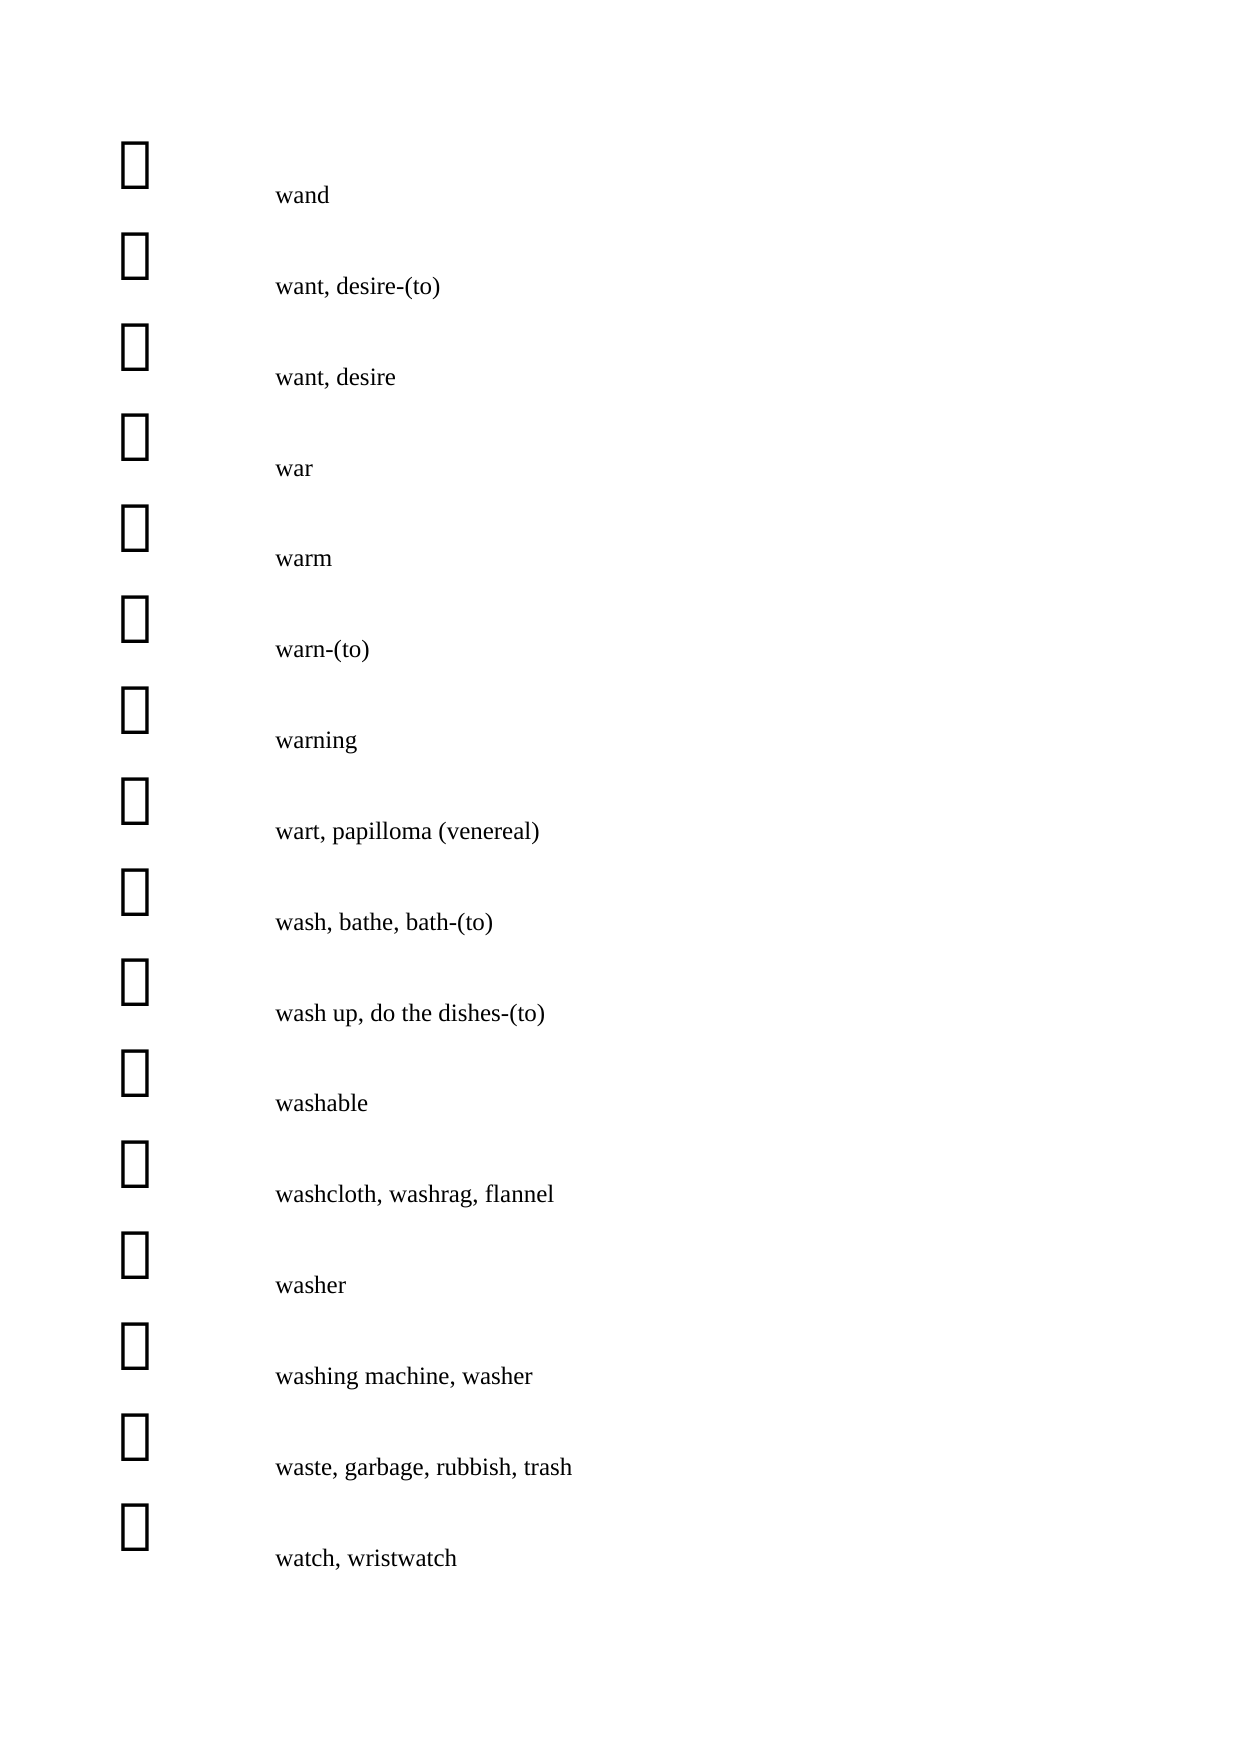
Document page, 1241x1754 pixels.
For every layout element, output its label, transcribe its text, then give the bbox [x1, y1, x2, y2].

table_cell want, desire-(to) [275, 209, 949, 300]
table_cell  [115, 572, 275, 663]
table_cell washing machine, washer [275, 1299, 949, 1390]
table_cell  [115, 118, 275, 209]
table_cell  [115, 1299, 275, 1390]
table_cell war [275, 391, 949, 481]
table_cell waste, garbage, rubbish, trash [275, 1390, 949, 1481]
table_cell warm [275, 481, 949, 572]
table_cell  [115, 209, 275, 300]
table_cell  [115, 936, 275, 1026]
table_cell wash up, do the dishes-(to) [275, 936, 949, 1026]
table_cell want, desire [275, 300, 949, 391]
table_cell watch, wristwatch [275, 1481, 949, 1571]
table_cell washcloth, washrag, flannel [275, 1117, 949, 1208]
table_cell  [115, 1390, 275, 1481]
table_cell wart, papilloma (venereal) [275, 754, 949, 845]
table_cell  [115, 845, 275, 936]
table_cell  [115, 1026, 275, 1117]
table_cell wash, bathe, bath-(to) [275, 845, 949, 936]
table_cell  [115, 663, 275, 754]
table_cell warn-(to) [275, 572, 949, 663]
table_cell washer [275, 1208, 949, 1299]
table_cell  [115, 1208, 275, 1299]
table_cell wand [275, 118, 949, 209]
table_cell  [115, 481, 275, 572]
table_cell  [115, 300, 275, 391]
table_cell warning [275, 663, 949, 754]
table_cell  [115, 391, 275, 481]
table_cell  [115, 1481, 275, 1571]
table_cell washable [275, 1026, 949, 1117]
table_cell  [115, 754, 275, 845]
table_cell  [115, 1117, 275, 1208]
